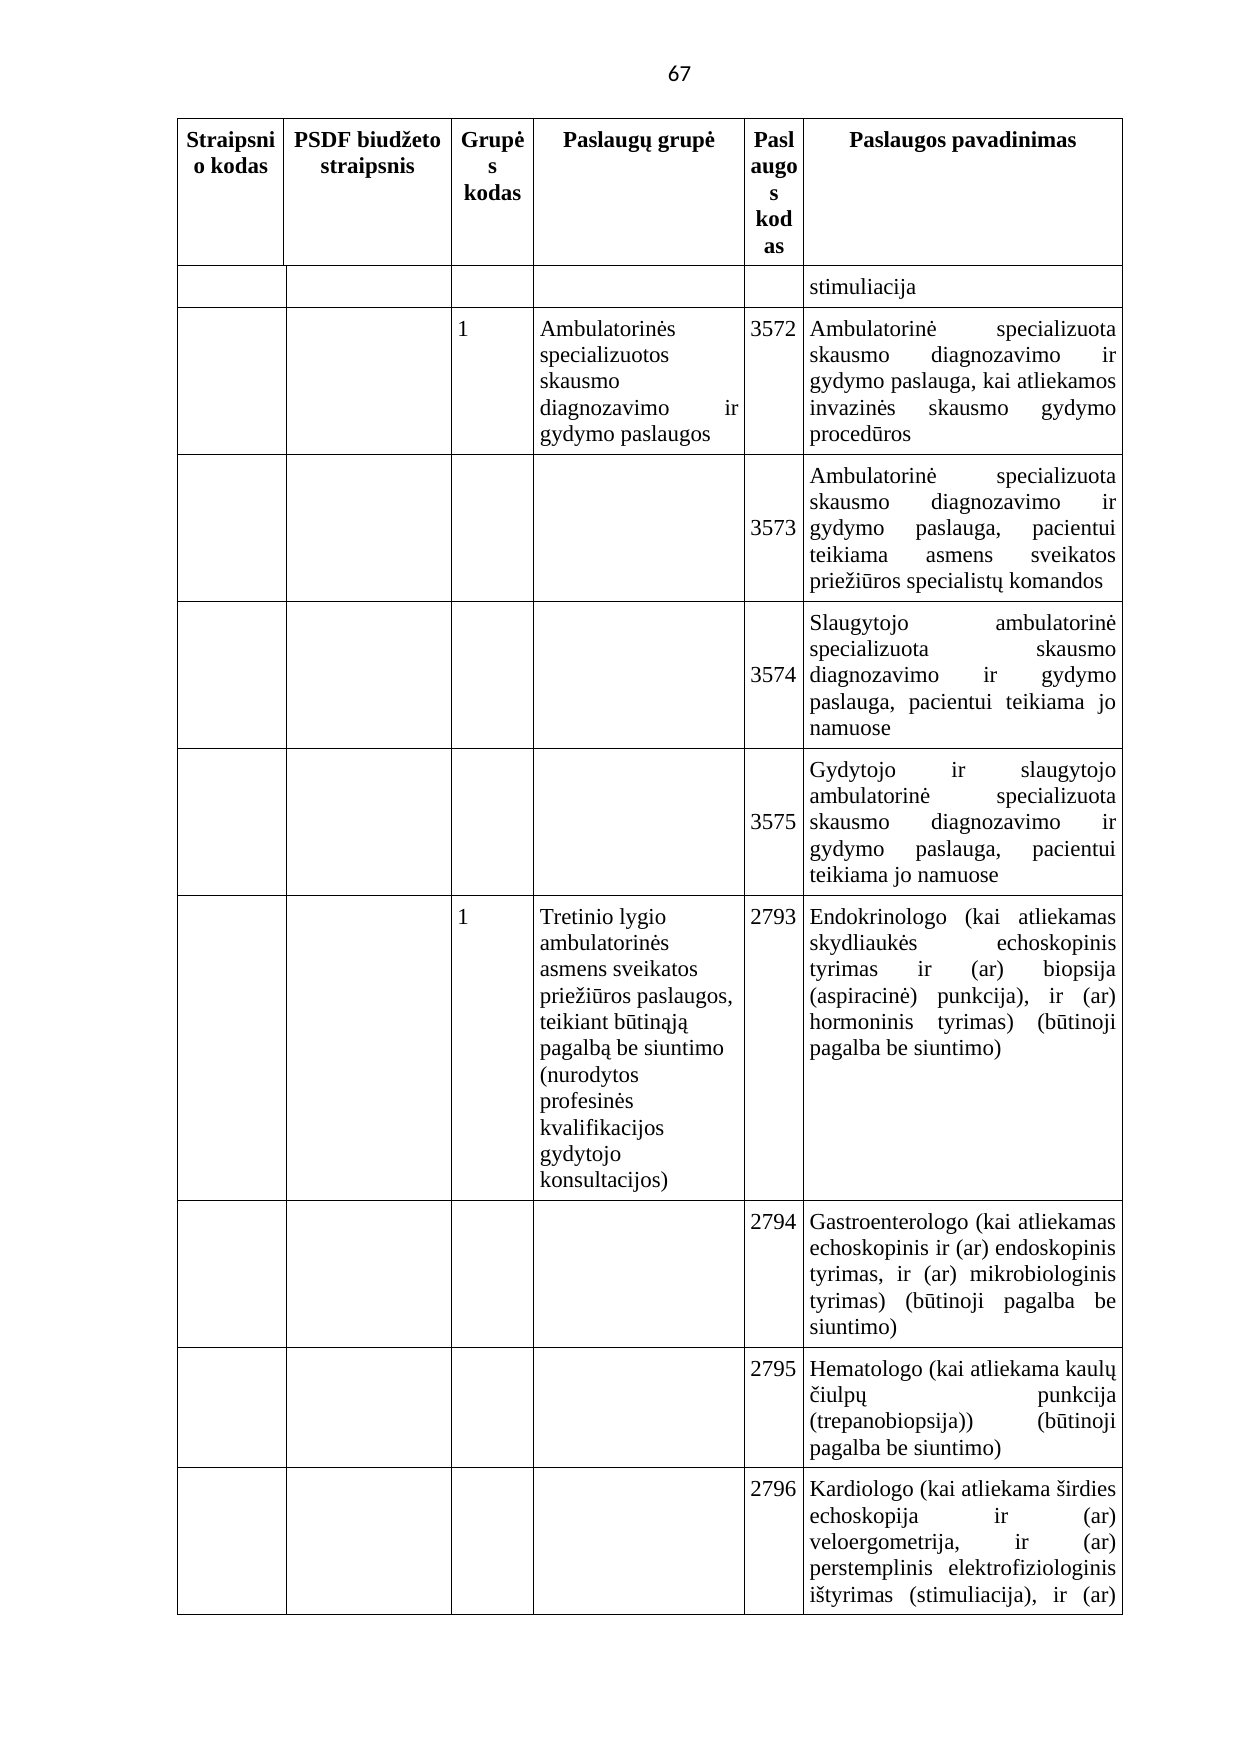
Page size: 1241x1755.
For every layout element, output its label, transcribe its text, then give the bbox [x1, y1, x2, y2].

table_cell [178, 896, 286, 1200]
table_cell 3574 [745, 602, 803, 748]
table_header Paslaugos kodas [745, 119, 803, 265]
table_cell [534, 1468, 744, 1614]
table_cell 2795 [745, 1348, 803, 1467]
table_cell [452, 602, 533, 748]
table_cell [534, 1348, 744, 1467]
table_cell 3573 [745, 455, 803, 601]
table_header PSDF biudžeto straipsnis [284, 119, 451, 265]
table_cell 2793 [745, 896, 803, 1200]
table_cell Hematologo (kai atliekama kaulų čiulpų punkcija (trepanobiopsija)) (būtinoji pagalba be siuntimo) [804, 1348, 1122, 1467]
table_cell [534, 1201, 744, 1347]
table_cell [287, 896, 451, 1200]
table_cell [178, 1468, 286, 1614]
table_cell Ambulatorinė specializuota skausmo diagnozavimo ir gydymo paslauga, kai atliekamos invazinės skausmo gydymo procedūros [804, 308, 1122, 454]
table_cell 1 [452, 896, 533, 1200]
table_cell [287, 1348, 451, 1467]
table_cell [178, 266, 286, 307]
table_cell Gydytojo ir slaugytojo ambulatorinė specializuota skausmo diagnozavimo ir gydymo paslauga, pacientui teikiama jo namuose [804, 749, 1122, 894]
table_cell [287, 749, 451, 894]
table_cell [178, 602, 286, 748]
table_cell 2796 [745, 1468, 803, 1614]
table_header Paslaugos pavadinimas [804, 119, 1122, 265]
table_cell [287, 1201, 451, 1347]
table_cell stimuliacija [804, 266, 1122, 307]
table_cell [452, 266, 533, 307]
table_cell [287, 455, 451, 601]
table_cell [452, 1348, 533, 1467]
table_cell [287, 266, 451, 307]
table_cell Kardiologo (kai atliekama širdies echoskopija ir (ar) veloergometrija, ir (ar) perstemplinis elektrofiziologinis ištyrimas (stimuliacija), ir (ar) [804, 1468, 1122, 1614]
table_cell Ambulatorinė specializuota skausmo diagnozavimo ir gydymo paslauga, pacientui teikiama asmens sveikatos priežiūros specialistų komandos [804, 455, 1122, 601]
table_cell 3575 [745, 749, 803, 894]
table_cell [452, 749, 533, 894]
table_cell [534, 602, 744, 748]
table_cell 2794 [745, 1201, 803, 1347]
table_cell [178, 749, 286, 894]
table_cell Slaugytojo ambulatorinė specializuota skausmo diagnozavimo ir gydymo paslauga, pacientui teikiama jo namuose [804, 602, 1122, 748]
table_cell [287, 308, 451, 454]
table_cell Ambulatorinės specializuotos skausmo diagnozavimo ir gydymo paslaugos [534, 308, 744, 454]
table_header Paslaugų grupė [534, 119, 744, 265]
table_cell [287, 1468, 451, 1614]
table_cell [178, 455, 286, 601]
table_cell 1 [452, 308, 533, 454]
table_cell [452, 1468, 533, 1614]
table_header Straipsnio kodas [178, 119, 283, 265]
table_cell Tretinio lygio ambulatorinės asmens sveikatos priežiūros paslaugos, teikiant būtinąją pagalbą be siuntimo (nurodytos profesinės kvalifikacijos gydytojo konsultacijos) [534, 896, 744, 1200]
table_cell Endokrinologo (kai atliekamas skydliaukės echoskopinis tyrimas ir (ar) biopsija (aspiracinė) punkcija), ir (ar) hormoninis tyrimas) (būtinoji pagalba be siuntimo) [804, 896, 1122, 1200]
table_cell [745, 266, 803, 307]
table_cell Gastroenterologo (kai atliekamas echoskopinis ir (ar) endoskopinis tyrimas, ir (ar) mikrobiologinis tyrimas) (būtinoji pagalba be siuntimo) [804, 1201, 1122, 1347]
table_cell 3572 [745, 308, 803, 454]
table_cell [178, 1201, 286, 1347]
table_cell [534, 266, 744, 307]
table_header Grupės kodas [452, 119, 533, 265]
table_cell [178, 1348, 286, 1467]
table_cell [452, 455, 533, 601]
table_cell [534, 749, 744, 894]
table_cell [534, 455, 744, 601]
table_cell [452, 1201, 533, 1347]
table_cell [287, 602, 451, 748]
table_cell [178, 308, 286, 454]
